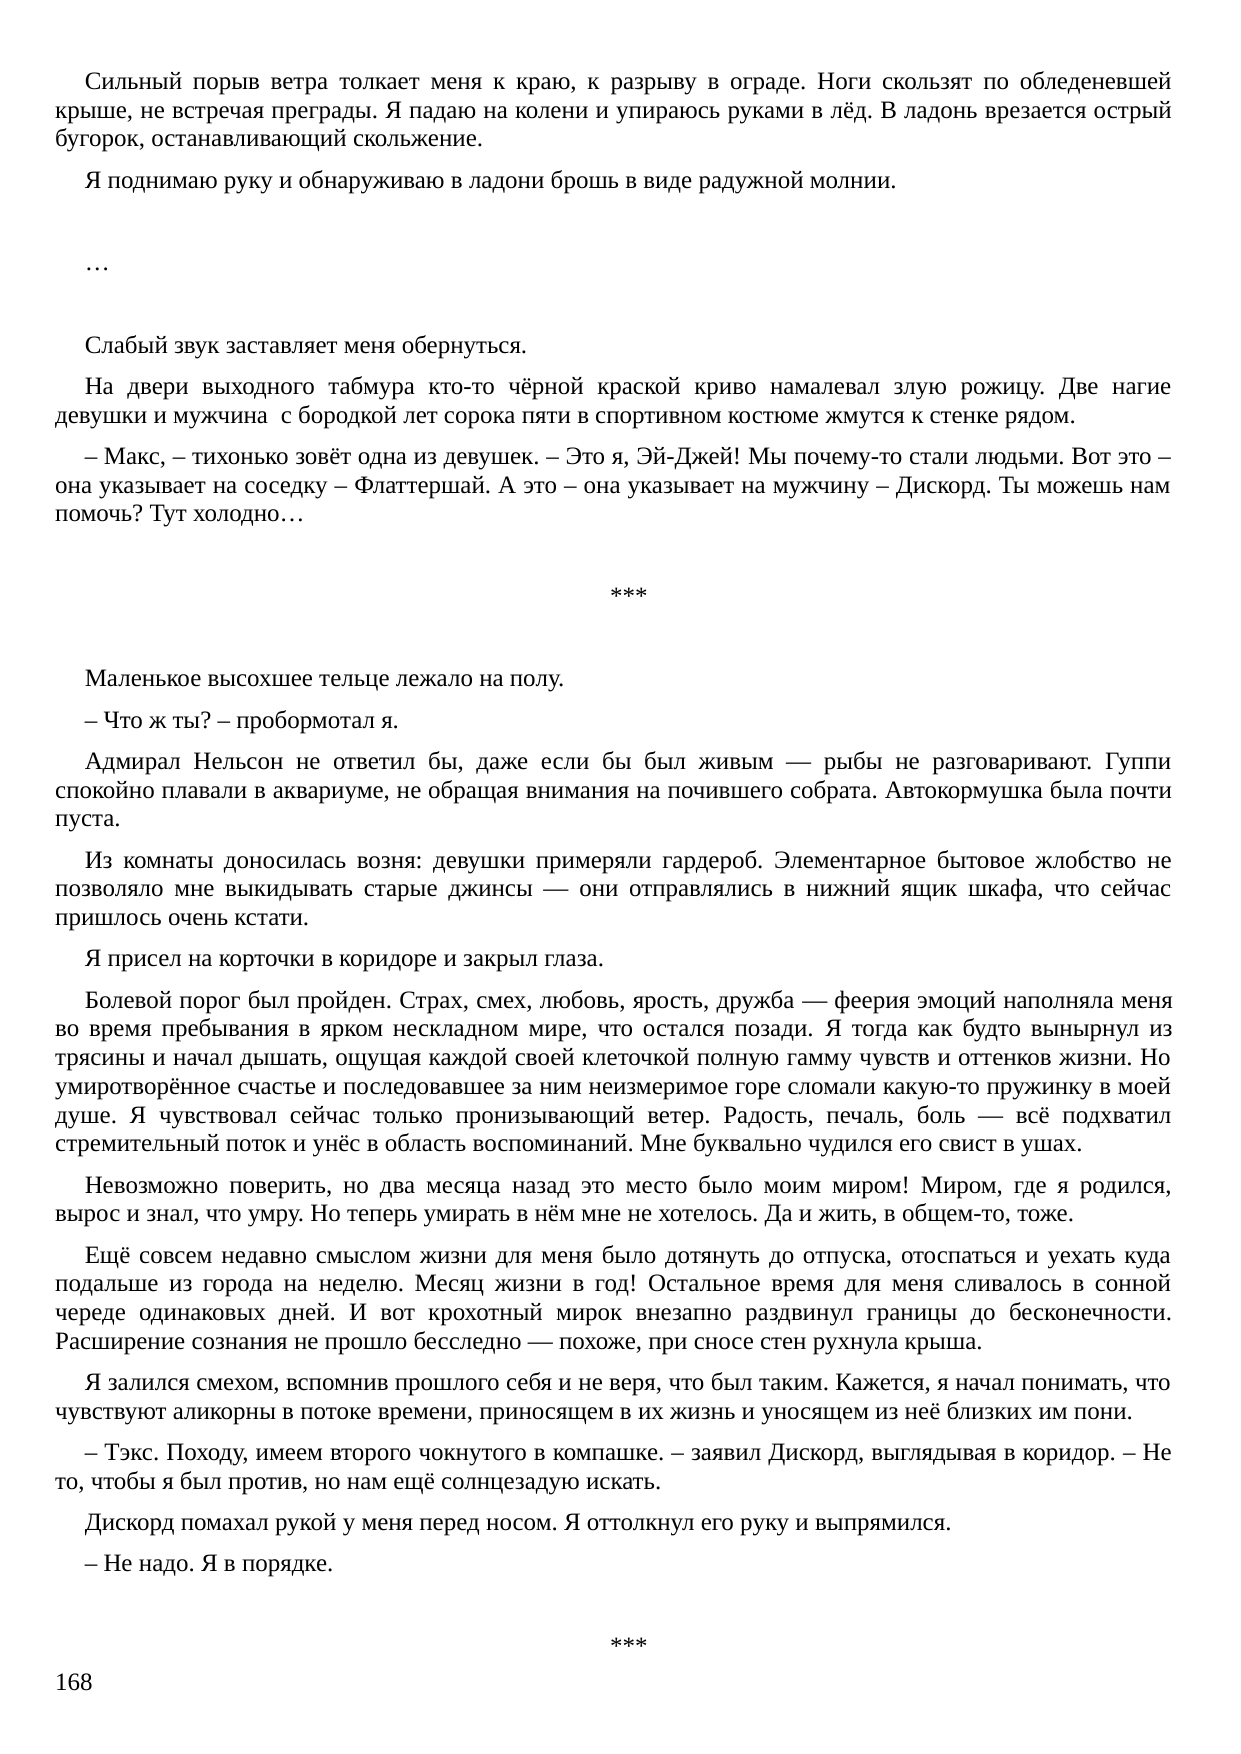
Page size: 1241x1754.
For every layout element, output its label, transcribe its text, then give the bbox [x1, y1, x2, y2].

text … [55, 247, 1173, 276]
text Из комнаты доносилась возня: девушки примеряли гардероб. Элементарное бытовое жлобство не позволяло мне выкидывать старые джинсы — они отправлялись в нижний ящик шкафа, что сейчас пришлось очень кстати. [55, 845, 1173, 931]
text Я присел на корточки в коридоре и закрыл глаза. [55, 943, 1173, 972]
text – Макс, – тихонько зовёт одна из девушек. – Это я, Эй-Джей! Мы почему-то стали людьми. Вот это – она указывает на соседку – Флаттершай. А это – она указывает на мужчину – Дискорд. Ты можешь нам помочь? Тут холодно… [55, 441, 1173, 527]
text Адмирал Нельсон не ответил бы, даже если бы был живым — рыбы не разговаривают. Гуппи спокойно плавали в аквариуме, не обращая внимания на почившего собрата. Автокормушка была почти пуста. [55, 746, 1173, 832]
text Сильный порыв ветра толкает меня к краю, к разрыву в ограде. Ноги скользят по обледеневшей крыше, не встречая преграды. Я падаю на колени и упираюсь руками в лёд. В ладонь врезается острый бугорок, останавливающий скольжение. [55, 66, 1173, 152]
text Слабый звук заставляет меня обернуться. [55, 330, 1173, 358]
text – Тэкс. Походу, имеем второго чокнутого в компашке. – заявил Дискорд, выглядывая в коридор. – Не то, чтобы я был против, но нам ещё солнцезадую искать. [55, 1437, 1173, 1495]
text – Не надо. Я в порядке. [55, 1548, 1173, 1577]
text Я залился смехом, вспомнив прошлого себя и не веря, что был таким. Кажется, я начал понимать, что чувствуют аликорны в потоке времени, приносящем в их жизнь и уносящем из неё близких им пони. [55, 1367, 1173, 1425]
text На двери выходного табмура кто-то чёрной краской криво намалевал злую рожицу. Две нагие девушки и мужчина с бородкой лет сорока пяти в спортивном костюме жмутся к стенке рядом. [55, 371, 1173, 428]
text – Что ж ты? – пробормотал я. [55, 705, 1173, 733]
text Невозможно поверить, но два месяца назад это место было моим миром! Миром, где я родился, вырос и знал, что умру. Но теперь умирать в нём мне не хотелось. Да и жить, в общем-то, тоже. [55, 1170, 1173, 1227]
text Я поднимаю руку и обнаруживаю в ладони брошь в виде радужной молнии. [55, 165, 1173, 193]
text *** [55, 581, 1173, 610]
text Дискорд помахал рукой у меня перед носом. Я оттолкнул его руку и выпрямился. [55, 1507, 1173, 1536]
text Болевой порог был пройден. Страх, смех, любовь, ярость, дружба — феерия эмоций наполняла меня во время пребывания в ярком нескладном мире, что остался позади. Я тогда как будто вынырнул из трясины и начал дышать, ощущая каждой своей клеточкой полную гамму чувств и оттенков жизни. Но умиротворённое счастье и последовавшее за ним неизмеримое горе сломали какую-то пружинку в моей душе. Я чувствовал сейчас только пронизывающий ветер. Радость, печаль, боль — всё подхватил стремительный поток и унёс в область воспоминаний. Мне буквально чудился его свист в ушах. [55, 985, 1173, 1157]
text Ещё совсем недавно смыслом жизни для меня было дотянуть до отпуска, отоспаться и уехать куда подальше из города на неделю. Месяц жизни в год! Остальное время для меня сливалось в сонной череде одинаковых дней. И вот крохотный мирок внезапно раздвинул границы до бесконечности. Расширение сознания не прошло бесследно — похоже, при сносе стен рухнула крыша. [55, 1240, 1173, 1355]
text Маленькое высохшее тельце лежало на полу. [55, 663, 1173, 692]
text *** [55, 1631, 1173, 1660]
